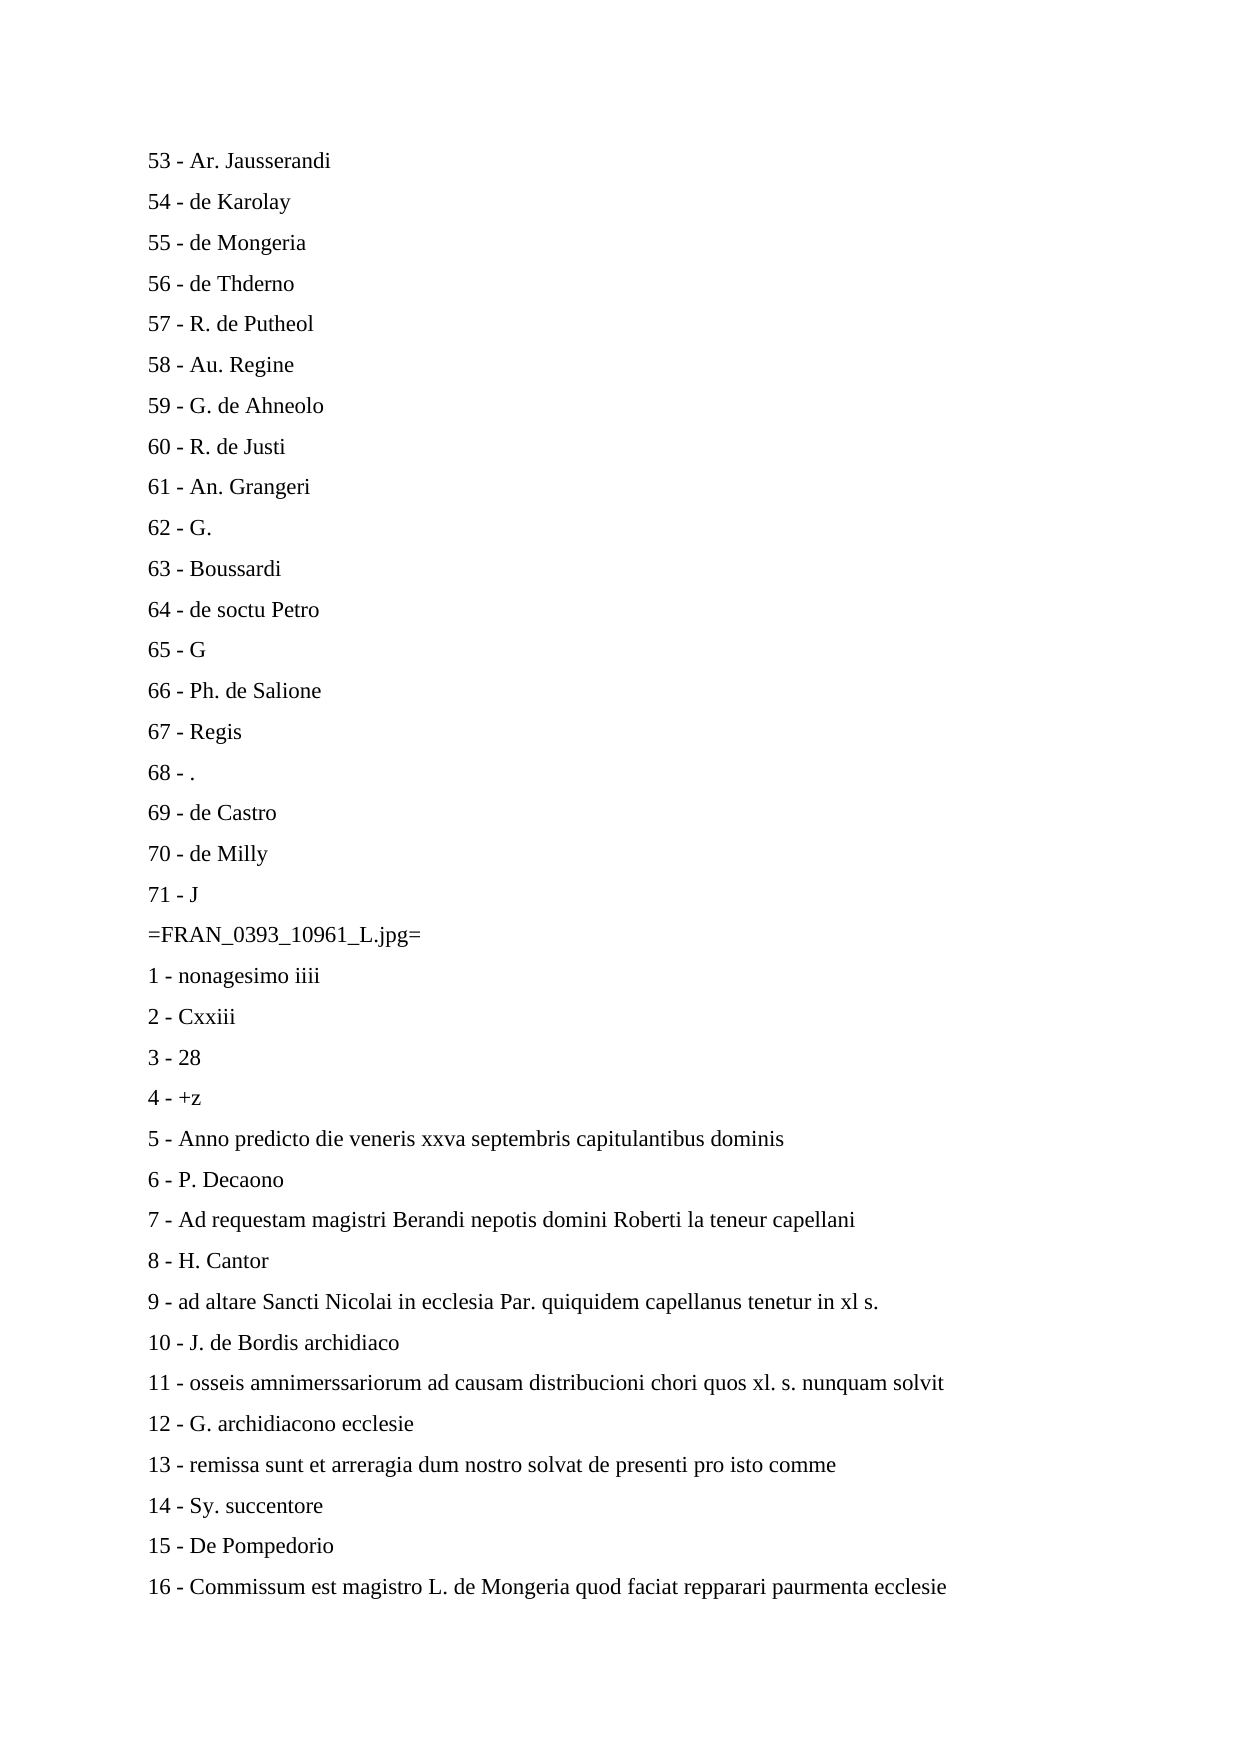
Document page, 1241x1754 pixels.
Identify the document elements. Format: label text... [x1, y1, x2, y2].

text 15 - De Pompedorio [148, 1532, 1093, 1559]
text 62 - G. [148, 514, 1093, 541]
text 70 - de Milly [148, 840, 1093, 866]
text 53 - Ar. Jausserandi [148, 148, 1093, 174]
text 63 - Boussardi [148, 555, 1093, 581]
text 61 - An. Grangeri [148, 473, 1093, 500]
text 7 - Ad requestam magistri Berandi nepotis domini Roberti la teneur capellani [148, 1207, 1093, 1233]
text 14 - Sy. succentore [148, 1492, 1093, 1518]
text 6 - P. Decaono [148, 1166, 1093, 1192]
text 71 - J [148, 881, 1093, 907]
text 3 - 28 [148, 1044, 1093, 1070]
text 64 - de soctu Petro [148, 596, 1093, 622]
text 1 - nonagesimo iiii [148, 962, 1093, 988]
text 9 - ad altare Sancti Nicolai in ecclesia Par. quiquidem capellanus tenetur in xl s. [148, 1288, 1093, 1314]
text 16 - Commissum est magistro L. de Mongeria quod faciat repparari paurmenta ecclesie [148, 1573, 1093, 1599]
text 54 - de Karolay [148, 188, 1093, 215]
text 68 - . [148, 758, 1093, 785]
text 13 - remissa sunt et arreragia dum nostro solvat de presenti pro isto comme [148, 1451, 1093, 1477]
text 55 - de Mongeria [148, 229, 1093, 255]
text 8 - H. Cantor [148, 1247, 1093, 1274]
text 11 - osseis amnimerssariorum ad causam distribucioni chori quos xl. s. nunquam solvit [148, 1369, 1093, 1396]
text 66 - Ph. de Salione [148, 677, 1093, 703]
text 4 - +z [148, 1084, 1093, 1111]
text 57 - R. de Putheol [148, 311, 1093, 337]
text 59 - G. de Ahneolo [148, 392, 1093, 418]
text 67 - Regis [148, 718, 1093, 744]
text =FRAN_0393_10961_L.jpg= [148, 921, 1093, 948]
text 10 - J. de Bordis archidiaco [148, 1329, 1093, 1355]
text 65 - G [148, 636, 1093, 663]
text 56 - de Thderno [148, 270, 1093, 296]
text 5 - Anno predicto die veneris xxva septembris capitulantibus dominis [148, 1125, 1093, 1151]
text 69 - de Castro [148, 799, 1093, 826]
text 58 - Au. Regine [148, 351, 1093, 378]
text 2 - Cxxiii [148, 1003, 1093, 1029]
text 12 - G. archidiacono ecclesie [148, 1410, 1093, 1437]
text 60 - R. de Justi [148, 433, 1093, 459]
